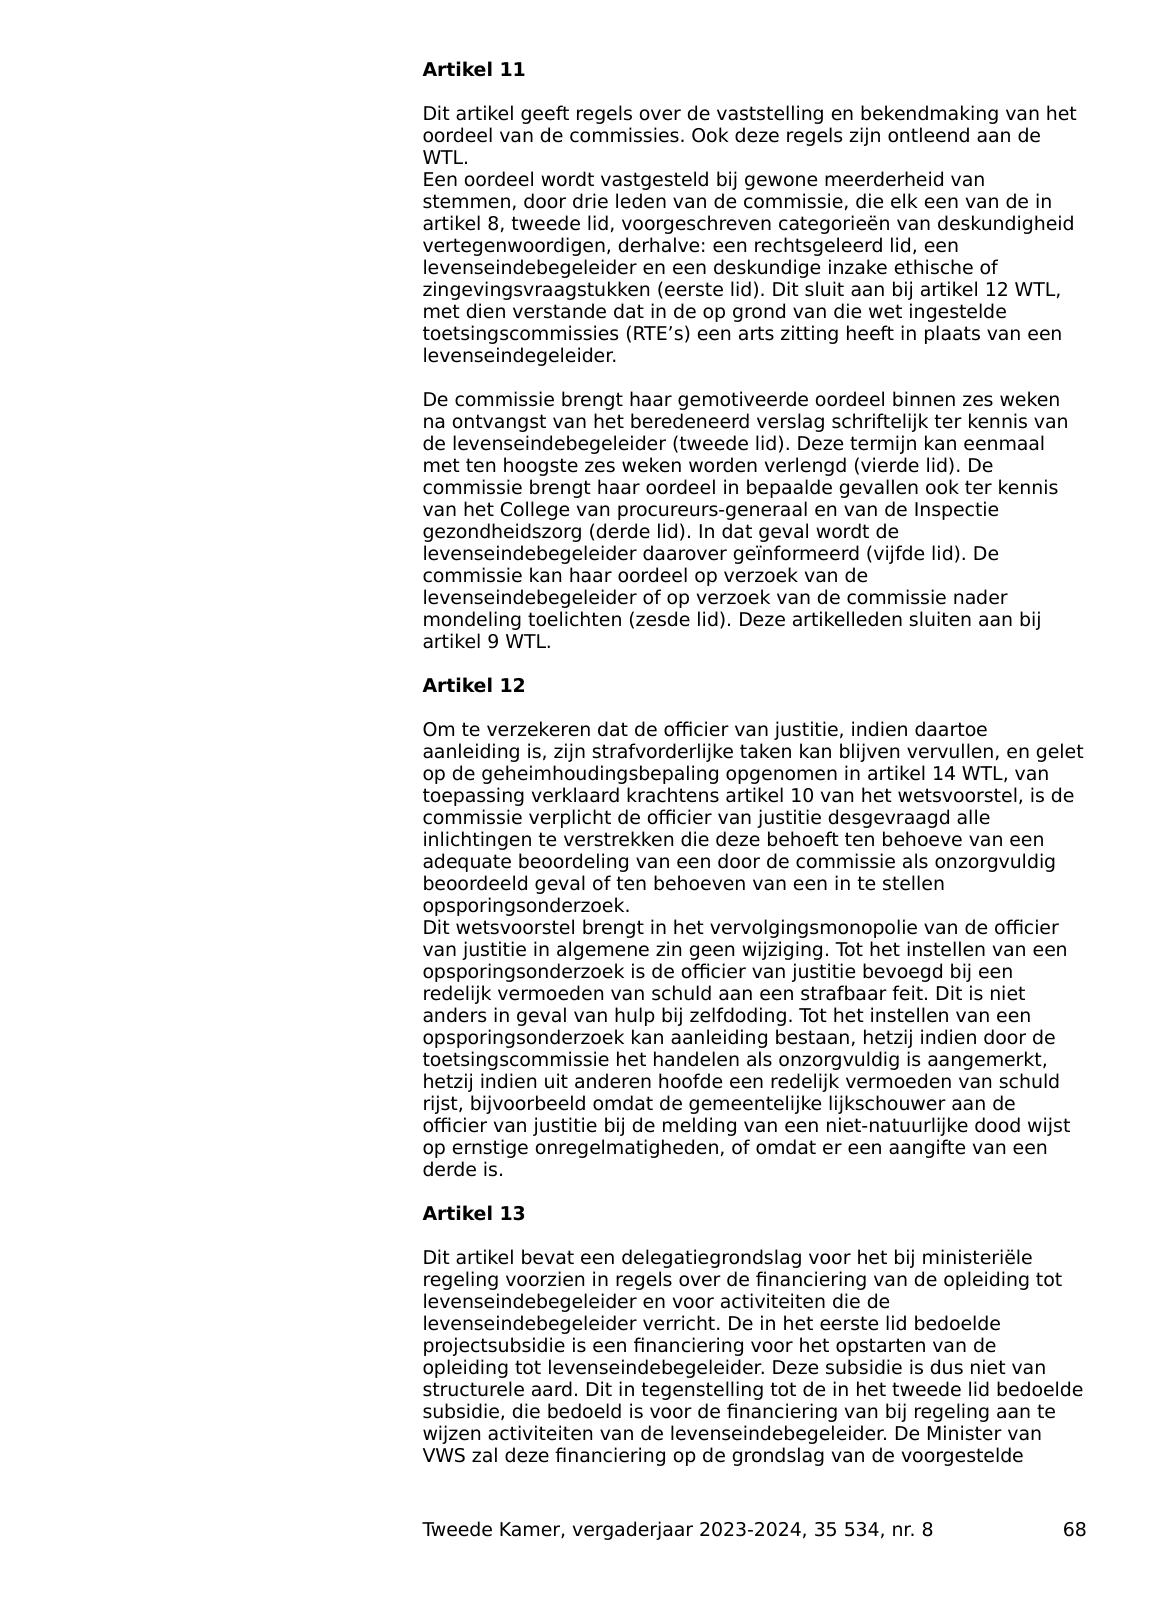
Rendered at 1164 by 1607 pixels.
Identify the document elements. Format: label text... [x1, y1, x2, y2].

text Een oordeel wordt vastgesteld bij gewone meerderheid van stemmen, door drie leden van de commissie, die elk een van de in artikel 8, tweede lid, voorgeschreven categorieën van deskundigheid vertegenwoordigen, derhalve: een rechtsgeleerd lid, een levenseindebegeleider en een deskundige inzake ethische of zingevingsvraagstukken (eerste lid). Dit sluit aan bij artikel 12 WTL, met dien verstande dat in de op grond van die wet ingestelde toetsingscommissies (RTE’s) een arts zitting heeft in plaats van een levenseindegeleider. [422, 169, 1087, 367]
text Dit artikel bevat een delegatiegrondslag voor het bij ministeriële regeling voorzien in regels over de financiering van de opleiding tot levenseindebegeleider en voor activiteiten die de levenseindebegeleider verricht. De in het eerste lid bedoelde projectsubsidie is een financiering voor het opstarten van de opleiding tot levenseindebegeleider. Deze subsidie is dus niet van structurele aard. Dit in tegenstelling tot de in het tweede lid bedoelde subsidie, die bedoeld is voor de financiering van bij regeling aan te wijzen activiteiten van de levenseindebegeleider. De Minister van VWS zal deze financiering op de grondslag van de voorgestelde [422, 1247, 1087, 1467]
subtitle Artikel 12 [422, 675, 1087, 697]
subtitle Artikel 11 [422, 59, 1087, 81]
text Dit wetsvoorstel brengt in het vervolgingsmonopolie van de officier van justitie in algemene zin geen wijziging. Tot het instellen van een opsporingsonderzoek is de officier van justitie bevoegd bij een redelijk vermoeden van schuld aan een strafbaar feit. Dit is niet anders in geval van hulp bij zelfdoding. Tot het instellen van een opsporingsonderzoek kan aanleiding bestaan, hetzij indien door de toetsingscommissie het handelen als onzorgvuldig is aangemerkt, hetzij indien uit anderen hoofde een redelijk vermoeden van schuld rijst, bijvoorbeeld omdat de gemeentelijke lijkschouwer aan de officier van justitie bij de melding van een niet-natuurlijke dood wijst op ernstige onregelmatigheden, of omdat er een aangifte van een derde is. [422, 917, 1087, 1181]
text Dit artikel geeft regels over de vaststelling en bekendmaking van het oordeel van de commissies. Ook deze regels zijn ontleend aan de WTL. [422, 103, 1087, 169]
text Om te verzekeren dat de officier van justitie, indien daartoe aanleiding is, zijn strafvorderlijke taken kan blijven vervullen, en gelet op de geheimhoudingsbepaling opgenomen in artikel 14 WTL, van toepassing verklaard krachtens artikel 10 van het wetsvoorstel, is de commissie verplicht de officier van justitie desgevraagd alle inlichtingen te verstrekken die deze behoeft ten behoeve van een adequate beoordeling van een door de commissie als onzorgvuldig beoordeeld geval of ten behoeven van een in te stellen opsporingsonderzoek. [422, 719, 1087, 917]
subtitle Artikel 13 [422, 1203, 1087, 1225]
text De commissie brengt haar gemotiveerde oordeel binnen zes weken na ontvangst van het beredeneerd verslag schriftelijk ter kennis van de levenseindebegeleider (tweede lid). Deze termijn kan eenmaal met ten hoogste zes weken worden verlengd (vierde lid). De commissie brengt haar oordeel in bepaalde gevallen ook ter kennis van het College van procureurs-generaal en van de Inspectie gezondheidszorg (derde lid). In dat geval wordt de levenseindebegeleider daarover geïnformeerd (vijfde lid). De commissie kan haar oordeel op verzoek van de levenseindebegeleider of op verzoek van de commissie nader mondeling toelichten (zesde lid). Deze artikelleden sluiten aan bij artikel 9 WTL. [422, 389, 1087, 653]
